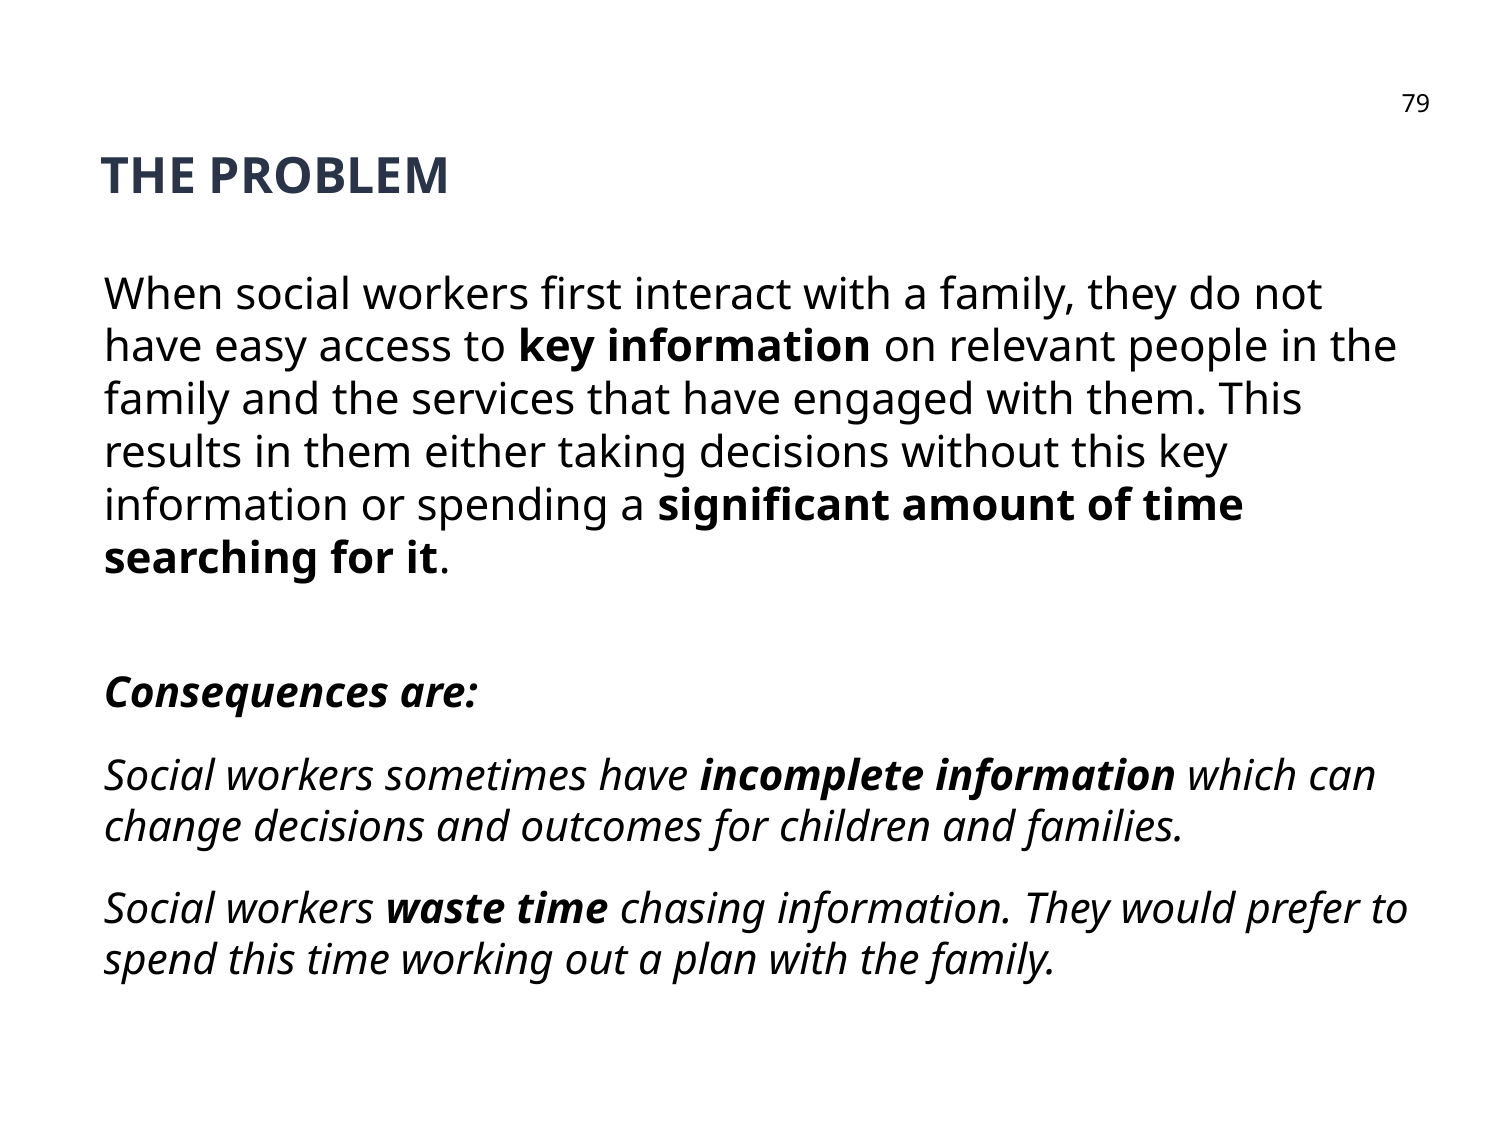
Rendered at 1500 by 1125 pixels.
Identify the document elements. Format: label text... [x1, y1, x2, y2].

text_box Consequences are: Social workers sometimes have incomplete information which can change decisions and outcomes for children and families. Social workers waste time chasing information. They would prefer to spend this time working out a plan with the family. [89, 657, 1481, 992]
text_box When social workers first interact with a family, they do not have easy access to key information on relevant people in the family and the services that have engaged with them. This results in them either taking decisions without this key information or spending a significant amount of time searching for it. [88, 257, 1431, 592]
text_box THE PROBLEM [100, 88, 1500, 258]
